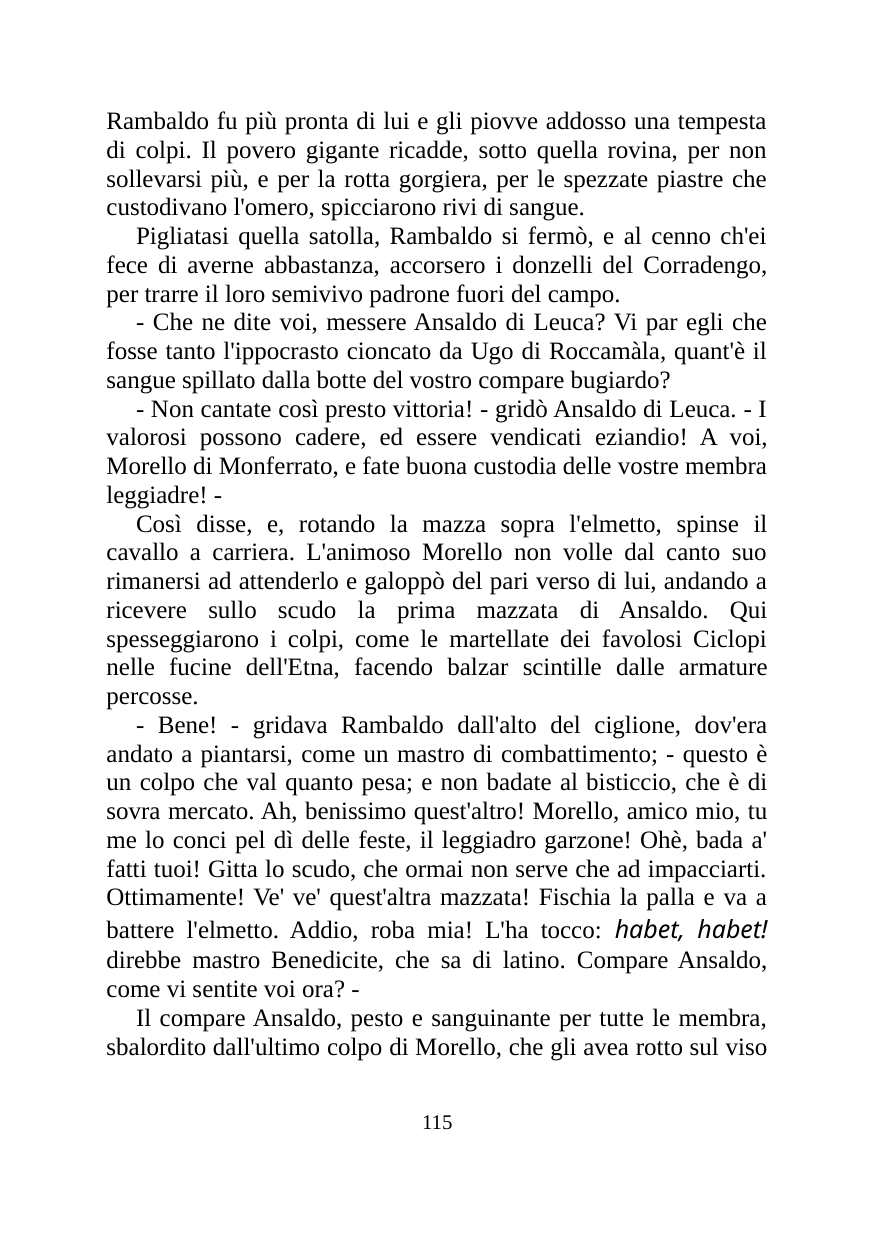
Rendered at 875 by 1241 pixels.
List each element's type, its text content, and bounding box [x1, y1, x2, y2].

text Il compare Ansaldo, pesto e sanguinante per tutte le membra, sbalordito dall'ultimo colpo di Morello, che gli avea rotto sul viso [106, 1003, 768, 1060]
text Pigliatasi quella satolla, Rambaldo si fermò, e al cenno ch'ei fece di averne abbastanza, accorsero i donzelli del Corradengo, per trarre il loro semivivo padrone fuori del campo. [106, 221, 768, 307]
text Così disse, e, rotando la mazza sopra l'elmetto, spinse il cavallo a carriera. L'animoso Morello non volle dal canto suo rimanersi ad attenderlo e galoppò del pari verso di lui, andando a ricevere sullo scudo la prima mazzata di Ansaldo. Qui spesseggiarono i colpi, come le martellate dei favolosi Ciclopi nelle fucine dell'Etna, facendo balzar scintille dalle armature percosse. [106, 509, 768, 710]
text Rambaldo fu più pronta di lui e gli piovve addosso una tempesta di colpi. Il povero gigante ricadde, sotto quella rovina, per non sollevarsi più, e per la rotta gorgiera, per le spezzate piastre che custodivano l'omero, spicciarono rivi di sangue. [106, 106, 768, 221]
text - Che ne dite voi, messere Ansaldo di Leuca? Vi par egli che fosse tanto l'ippocrasto cioncato da Ugo di Roccamàla, quant'è il sangue spillato dalla botte del vostro compare bugiardo? [106, 307, 768, 394]
text - Non cantate così presto vittoria! - gridò Ansaldo di Leuca. - I valorosi possono cadere, ed essere vendicati eziandio! A voi, Morello di Monferrato, e fate buona custodia delle vostre membra leggiadre! - [106, 394, 768, 509]
text - Bene! - gridava Rambaldo dall'alto del ciglione, dov'era andato a piantarsi, come un mastro di combattimento; - questo è un colpo che val quanto pesa; e non badate al bisticcio, che è di sovra mercato. Ah, benissimo quest'altro! Morello, amico mio, tu me lo conci pel dì delle feste, il leggiadro garzone! Ohè, bada a' fatti tuoi! Gitta lo scudo, che ormai non serve che ad impacciarti. Ottimamente! Ve' ve' quest'altra mazzata! Fischia la palla e va a battere l'elmetto. Addio, roba mia! L'ha tocco: habet, habet! direbbe mastro Benedicite, che sa di latino. Compare Ansaldo, come vi sentite voi ora? - [106, 710, 768, 1003]
